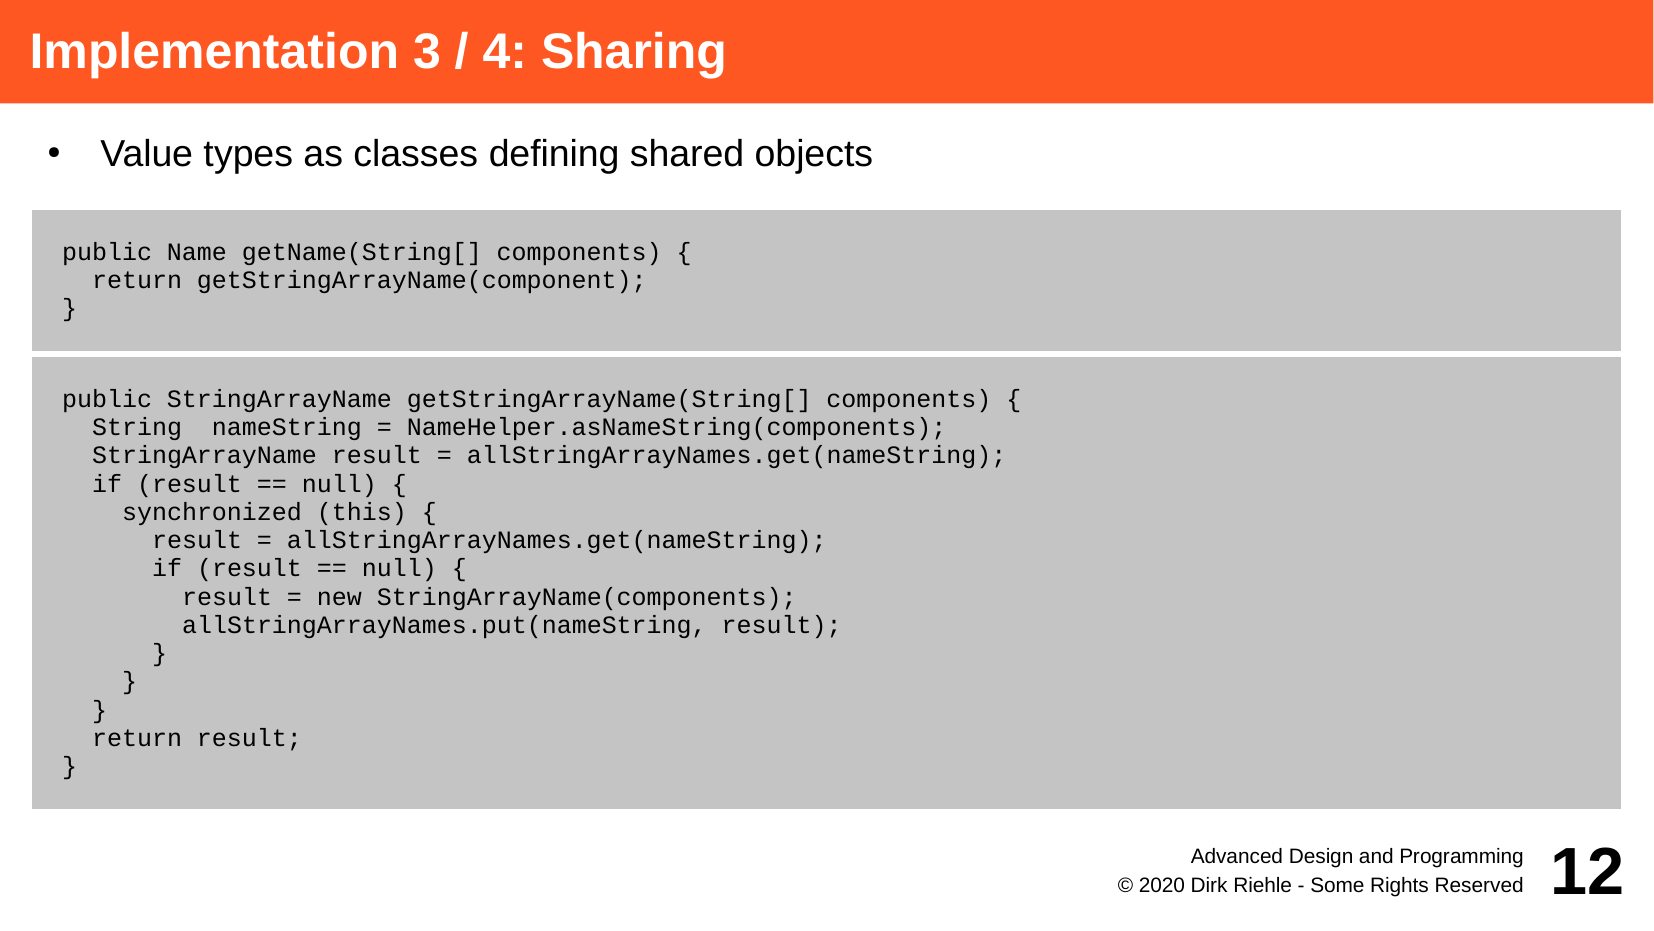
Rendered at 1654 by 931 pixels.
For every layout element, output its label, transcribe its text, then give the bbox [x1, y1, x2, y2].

list Value types as classes defining shared objects [29, 132, 1625, 204]
list public StringArrayName getStringArrayName(String[] components) { String nameString = NameHelper.asNameString(components); StringArrayName result = allStringArrayNames.get(nameString); if (result == null) { synchronized (this) { result = allStringArrayNames.get(nameString); if (result == null) { result = new StringArrayName(components); allStringArrayNames.put(nameString, result); } } } return result; } [29, 354, 1625, 813]
title Implementation 3 / 4: Sharing [0, 0, 1654, 104]
list public Name getName(String[] components) { return getStringArrayName(component); } [29, 206, 1625, 351]
